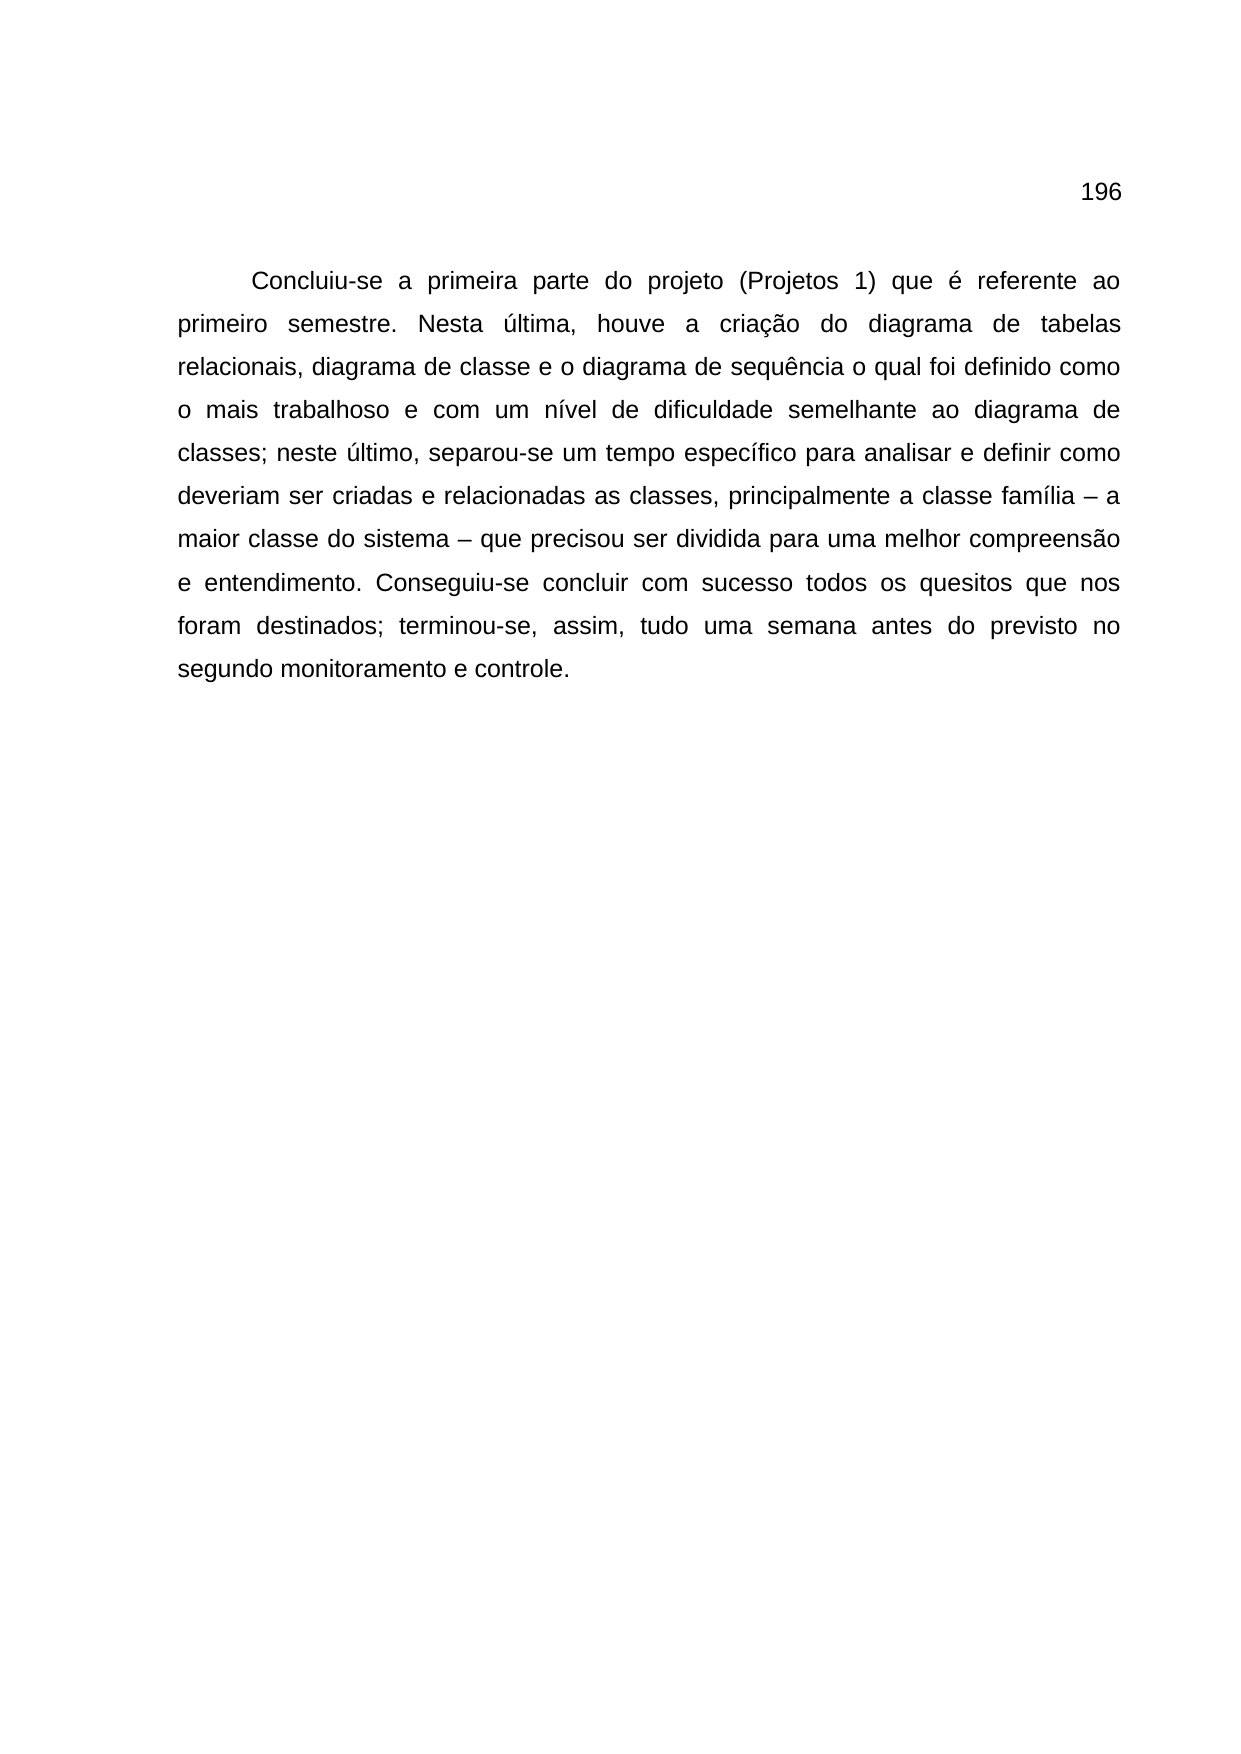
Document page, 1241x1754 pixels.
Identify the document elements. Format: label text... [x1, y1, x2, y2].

text Concluiu-se a primeira parte do projeto (Projetos 1) que é referente ao primeiro semestre. Nesta última, houve a criação do diagrama de tabelas relacionais, diagrama de classe e o diagrama de sequência o qual foi definido como o mais trabalhoso e com um nível de dificuldade semelhante ao diagrama de classes; neste último, separou-se um tempo específico para analisar e definir como deveriam ser criadas e relacionadas as classes, principalmente a classe família – a maior classe do sistema – que precisou ser dividida para uma melhor compreensão e entendimento. Conseguiu-se concluir com sucesso todos os quesitos que nos foram destinados; terminou-se, assim, tudo uma semana antes do previsto no segundo monitoramento e controle. [177, 266, 1122, 683]
